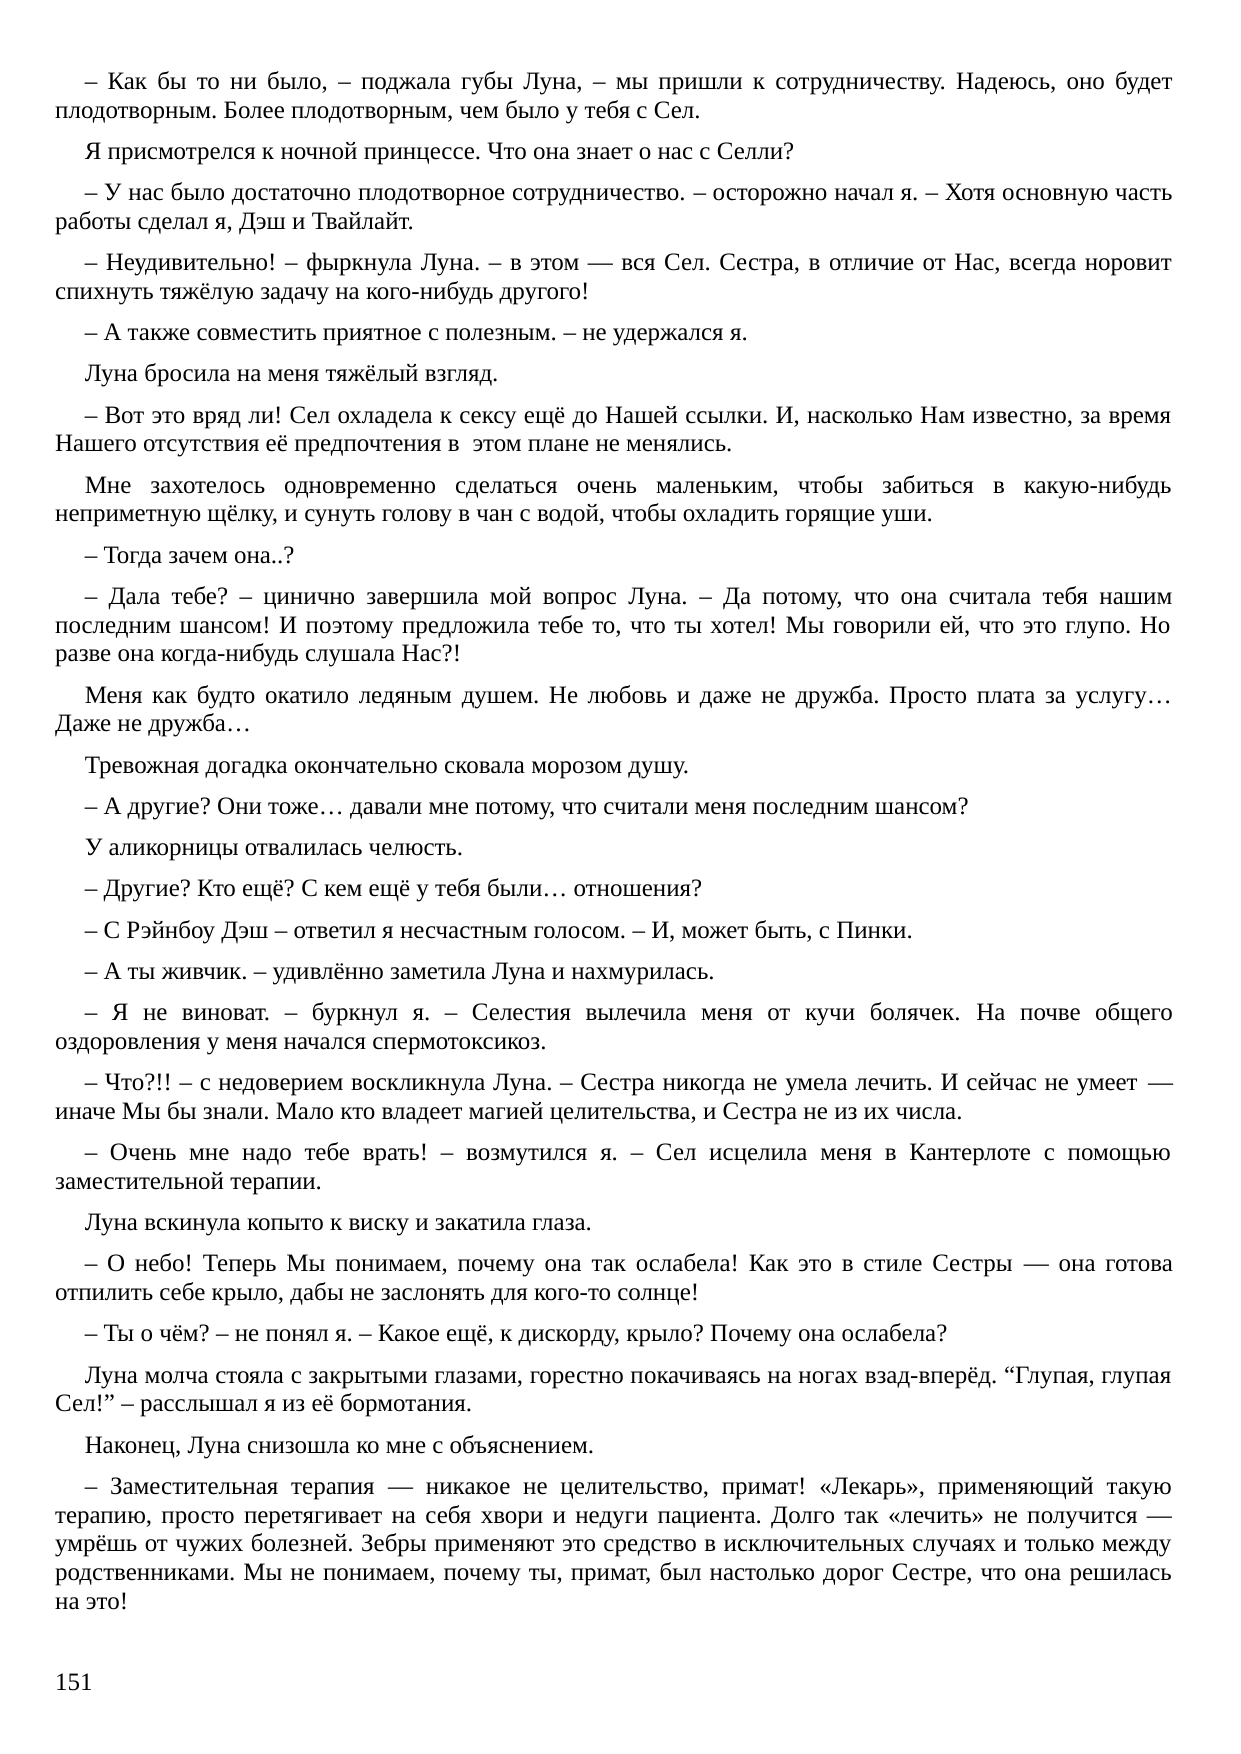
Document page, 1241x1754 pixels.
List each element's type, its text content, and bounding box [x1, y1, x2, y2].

text Я присмотрелся к ночной принцессе. Что она знает о нас с Селли? [55, 136, 1173, 165]
text Луна бросила на меня тяжёлый взгляд. [55, 358, 1173, 387]
text – А другие? Они тоже… давали мне потому, что считали меня последним шансом? [55, 791, 1173, 820]
text Тревожная догадка окончательно сковала морозом душу. [55, 750, 1173, 778]
text – Неудивительно! – фыркнула Луна. – в этом — вся Сел. Сестра, в отличие от Нас, всегда норовит спихнуть тяжёлую задачу на кого-нибудь другого! [55, 247, 1173, 305]
text – Дала тебе? – цинично завершила мой вопрос Луна. – Да потому, что она считала тебя нашим последним шансом! И поэтому предложила тебе то, что ты хотел! Мы говорили ей, что это глупо. Но разве она когда-нибудь слушала Нас?! [55, 581, 1173, 667]
text – Очень мне надо тебе врать! – возмутился я. – Сел исцелила меня в Кантерлоте с помощью заместительной терапии. [55, 1137, 1173, 1195]
text – Тогда зачем она..? [55, 540, 1173, 568]
text – Я не виноват. – буркнул я. – Селестия вылечила меня от кучи болячек. На почве общего оздоровления у меня начался спермотоксикоз. [55, 997, 1173, 1055]
text Наконец, Луна снизошла ко мне с объяснением. [55, 1430, 1173, 1458]
text – Ты о чём? – не понял я. – Какое ещё, к дискорду, крыло? Почему она ослабела? [55, 1318, 1173, 1347]
text – У нас было достаточно плодотворное сотрудничество. – осторожно начал я. – Хотя основную часть работы сделал я, Дэш и Твайлайт. [55, 177, 1173, 235]
text – С Рэйнбоу Дэш – ответил я несчастным голосом. – И, может быть, с Пинки. [55, 915, 1173, 943]
text – Что?!! – с недоверием воскликнула Луна. – Сестра никогда не умела лечить. И сейчас не умеет — иначе Мы бы знали. Мало кто владеет магией целительства, и Сестра не из их числа. [55, 1067, 1173, 1125]
text – Заместительная терапия — никакое не целительство, примат! «Лекарь», применяющий такую терапию, просто перетягивает на себя хвори и недуги пациента. Долго так «лечить» не получится — умрёшь от чужих болезней. Зебры применяют это средство в исключительных случаях и только между родственниками. Мы не понимаем, почему ты, примат, был настолько дорог Сестре, что она решилась на это! [55, 1471, 1173, 1615]
text Мне захотелось одновременно сделаться очень маленьким, чтобы забиться в какую-нибудь неприметную щёлку, и сунуть голову в чан с водой, чтобы охладить горящие уши. [55, 470, 1173, 527]
text – Другие? Кто ещё? С кем ещё у тебя были… отношения? [55, 873, 1173, 902]
text – А также совместить приятное с полезным. – не удержался я. [55, 317, 1173, 346]
text – Вот это вряд ли! Сел охладела к сексу ещё до Нашей ссылки. И, насколько Нам известно, за время Нашего отсутствия её предпочтения в этом плане не менялись. [55, 400, 1173, 457]
text – А ты живчик. – удивлённо заметила Луна и нахмурилась. [55, 956, 1173, 985]
text Луна вскинула копыто к виску и закатила глаза. [55, 1207, 1173, 1236]
text Луна молча стояла с закрытыми глазами, горестно покачиваясь на ногах взад-вперёд. “Глупая, глупая Сел!” – расслышал я из её бормотания. [55, 1360, 1173, 1417]
text Меня как будто окатило ледяным душем. Не любовь и даже не дружба. Просто плата за услугу… Даже не дружба… [55, 680, 1173, 737]
text – Как бы то ни было, – поджала губы Луна, – мы пришли к сотрудничеству. Надеюсь, оно будет плодотворным. Более плодотворным, чем было у тебя с Сел. [55, 66, 1173, 123]
text – О небо! Теперь Мы понимаем, почему она так ослабела! Как это в стиле Сестры — она готова отпилить себе крыло, дабы не заслонять для кого-то солнце! [55, 1248, 1173, 1306]
text У аликорницы отвалилась челюсть. [55, 832, 1173, 861]
